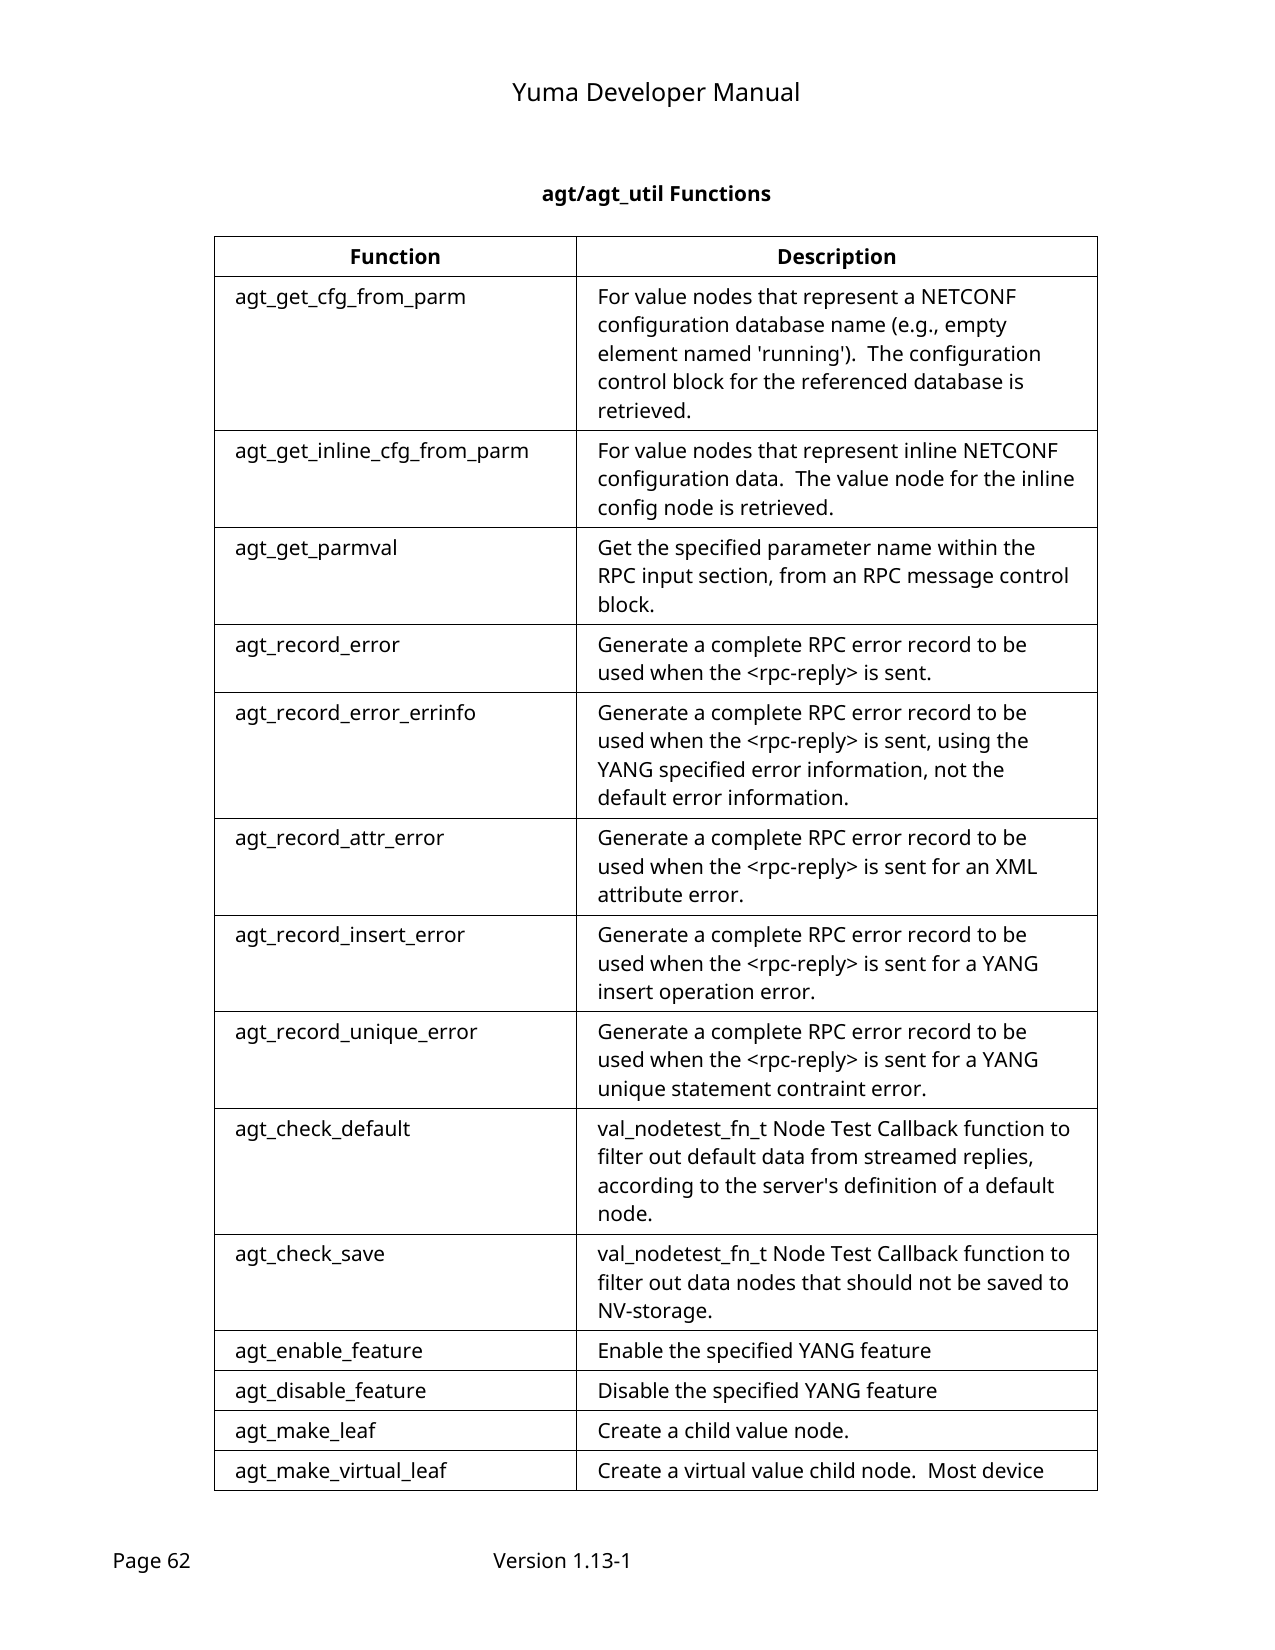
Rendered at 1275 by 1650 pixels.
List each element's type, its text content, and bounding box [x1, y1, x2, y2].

table_cell For value nodes that represent a NETCONF configuration database name (e.g., empty element named 'running'). The configuration control block for the referenced database is retrieved. [577, 277, 1097, 430]
table_cell agt_disable_feature [215, 1371, 576, 1410]
table_cell Generate a complete RPC error record to be used when the <rpc-reply> is sent for an XML attribute error. [577, 819, 1097, 914]
table_cell Generate a complete RPC error record to be used when the <rpc-reply> is sent for a YANG unique statement contraint error. [577, 1012, 1097, 1108]
table_cell Get the specified parameter name within the RPC input section, from an RPC message control block. [577, 528, 1097, 624]
table_cell agt_record_unique_error [215, 1012, 576, 1108]
table_cell agt_record_insert_error [215, 916, 576, 1011]
table_cell Create a child value node. [577, 1411, 1097, 1450]
table_cell agt_get_parmval [215, 528, 576, 624]
table_cell agt_record_error [215, 625, 576, 692]
table_cell agt_make_leaf [215, 1411, 576, 1450]
table_cell agt_check_save [215, 1235, 576, 1330]
table_cell val_nodetest_fn_t Node Test Callback function to filter out data nodes that should not be saved to NV-storage. [577, 1235, 1097, 1330]
table_cell Generate a complete RPC error record to be used when the <rpc-reply> is sent for a YANG insert operation error. [577, 916, 1097, 1011]
table_cell agt_check_default [215, 1109, 576, 1233]
table_cell agt_get_cfg_from_parm [215, 277, 576, 430]
table_cell For value nodes that represent inline NETCONF configuration data. The value node for the inline config node is retrieved. [577, 431, 1097, 527]
table_cell Enable the specified YANG feature [577, 1331, 1097, 1370]
table_cell agt_record_error_errinfo [215, 693, 576, 818]
table_cell agt_enable_feature [215, 1331, 576, 1370]
table_cell Generate a complete RPC error record to be used when the <rpc-reply> is sent, using the YANG specified error information, not the default error information. [577, 693, 1097, 818]
table_cell agt_make_virtual_leaf [215, 1451, 576, 1490]
table_cell agt_get_inline_cfg_from_parm [215, 431, 576, 527]
table_cell val_nodetest_fn_t Node Test Callback function to filter out default data from streamed replies, according to the server's definition of a default node. [577, 1109, 1097, 1233]
table_header Description [577, 237, 1097, 276]
table_header Function [215, 237, 576, 276]
table_cell Generate a complete RPC error record to be used when the <rpc-reply> is sent. [577, 625, 1097, 692]
table_cell Create a virtual value child node. Most device [577, 1451, 1097, 1490]
table_cell agt_record_attr_error [215, 819, 576, 914]
subtitle agt/agt_util Functions [127, 179, 1185, 208]
table_cell Disable the specified YANG feature [577, 1371, 1097, 1410]
